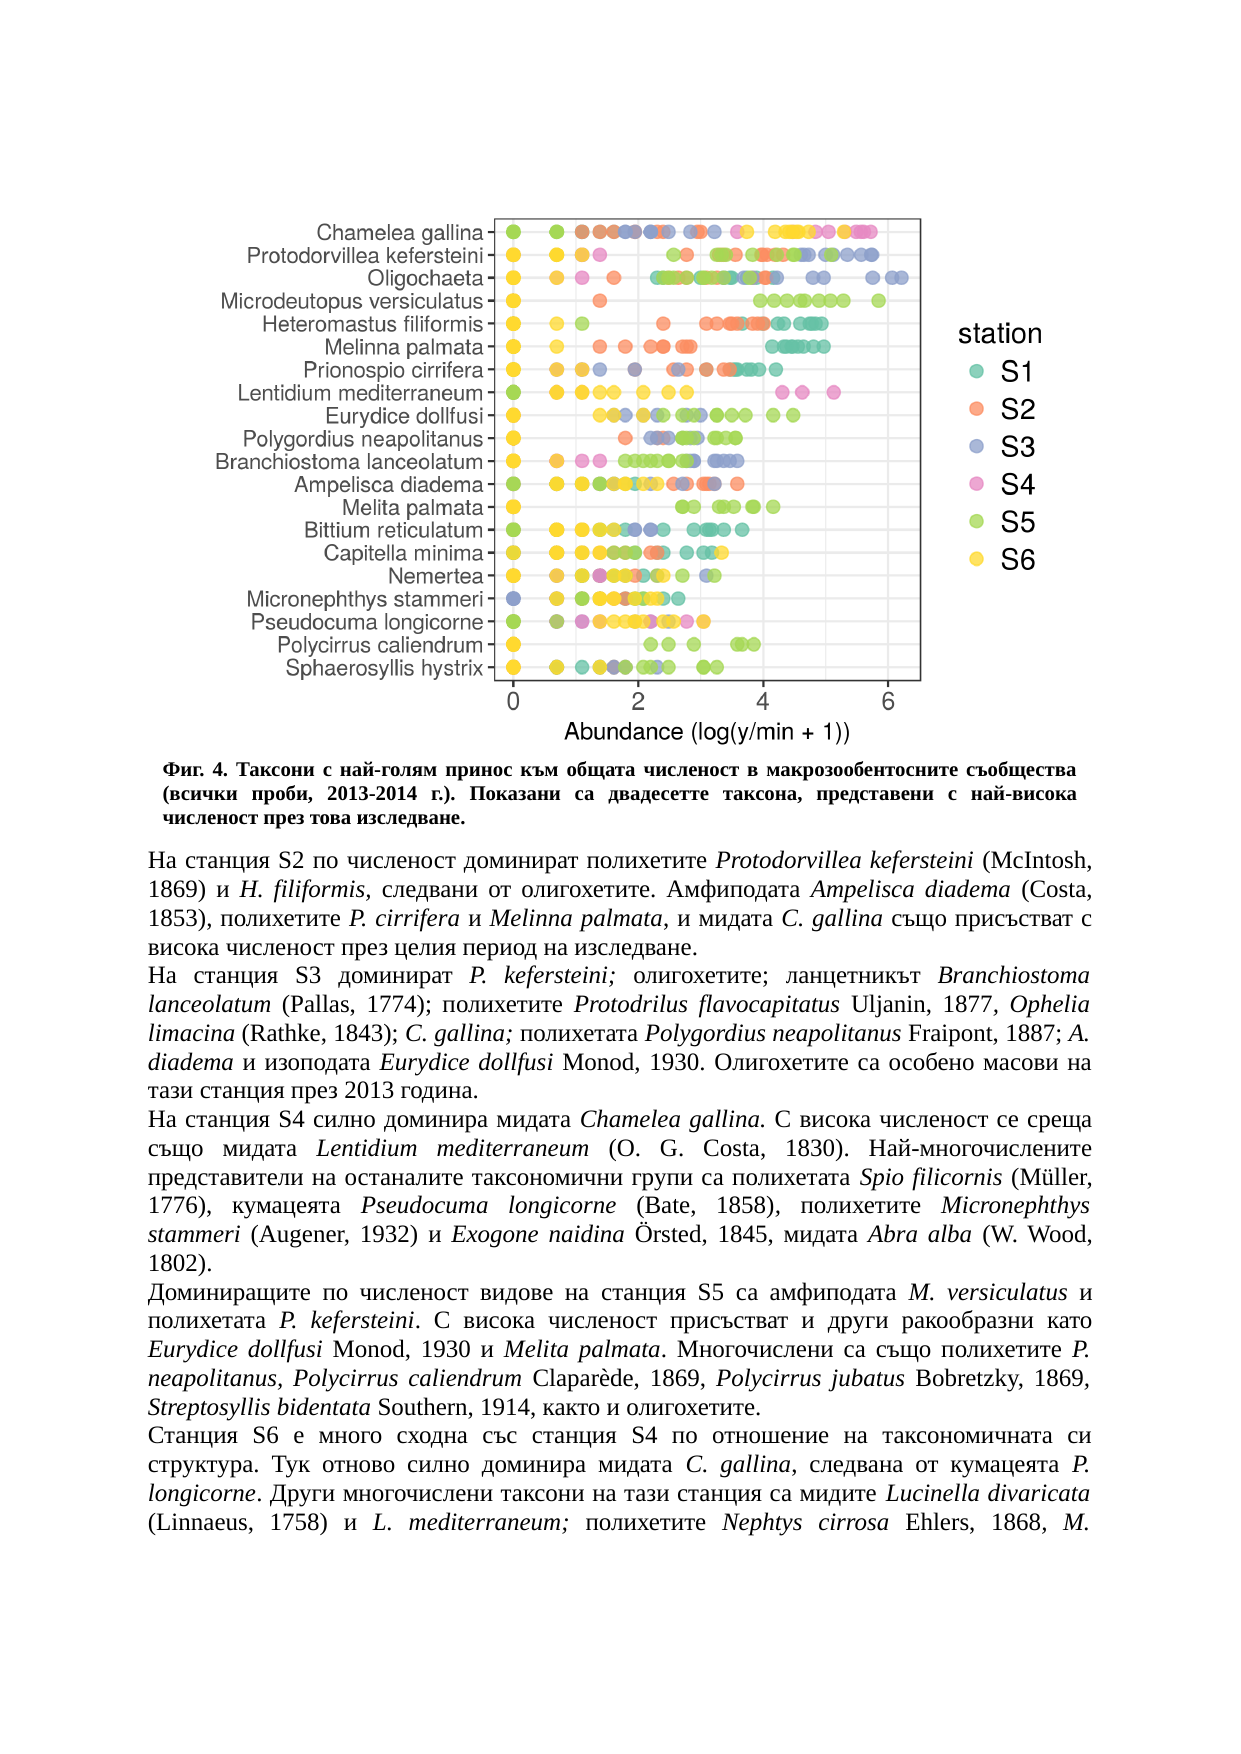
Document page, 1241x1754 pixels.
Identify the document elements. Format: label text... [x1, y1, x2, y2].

text На станция S4 силно доминира мидата Chamelea gallina. С висока численост се среща също мидата Lentidium mediterraneum (O. G. Costa, 1830). Най-многочислените представители на останалите таксономични групи са полихетата Spio filicornis (Müller, 1776), кумацеята Pseudocuma longicorne (Bate, 1858), полихетите Micronephthys stammeri (Augener, 1932) и Exogone naidina Örsted, 1845, мидата Abra alba (W. Wood, 1802). [148, 1104, 1093, 1277]
text Станция S6 е много сходна със станция S4 по отношение на таксономичната си структура. Тук отново силно доминира мидата C. gallina, следвана от кумацеята P. longicorne. Други многочислени таксони на тази станция са мидите Lucinella divaricata (Linnaeus, 1758) и L. mediterraneum; полихетите Nephtys cirrosa Ehlers, 1868, M. [148, 1421, 1093, 1536]
text На станция S2 по численост доминират полихетите Protodorvillea kefersteini (McIntosh, 1869) и H. filiformis, следвани от олигохетите. Амфиподата Ampelisca diadema (Costa, 1853), полихетите P. cirrifera и Melinna palmata, и мидата C. gallina също присъстват с висока численост през целия период на изследване. [148, 757, 1093, 961]
text Фиг. 4. Таксони с най-голям принос към общата численост в макрозообентосните съобщества (всички проби, 2013-2014 г.). Показани са двадесетте таксона, представени с най-висока численост през това изследване. [162, 757, 1078, 829]
text На станция S3 доминират P. kefersteini; олигохетите; ланцетникът Branchiostoma lanceolatum (Pallas, 1774); полихетите Protodrilus flavocapitatus Uljanin, 1877, Ophelia limacina (Rathke, 1843); C. gallina; полихетата Polygordius neapolitanus Fraipont, 1887; A. diadema и изоподата Eurydice dollfusi Monod, 1930. Олигохетите са особено масови на тази станция през 2013 година. [148, 961, 1093, 1104]
text [162, 829, 1078, 837]
picture [173, 206, 1067, 757]
text Доминиращите по численост видове на станция S5 са амфиподата M. versiculatus и полихетата P. kefersteini. С висока численост присъстват и други ракообразни като Eurydice dollfusi Monod, 1930 и Melita palmata. Многочислени са също полихетите P. neapolitanus, Polycirrus caliendrum Claparède, 1869, Polycirrus jubatus Bobretzky, 1869, Streptosyllis bidentata Southern, 1914, както и олигохетите. [148, 1277, 1093, 1421]
